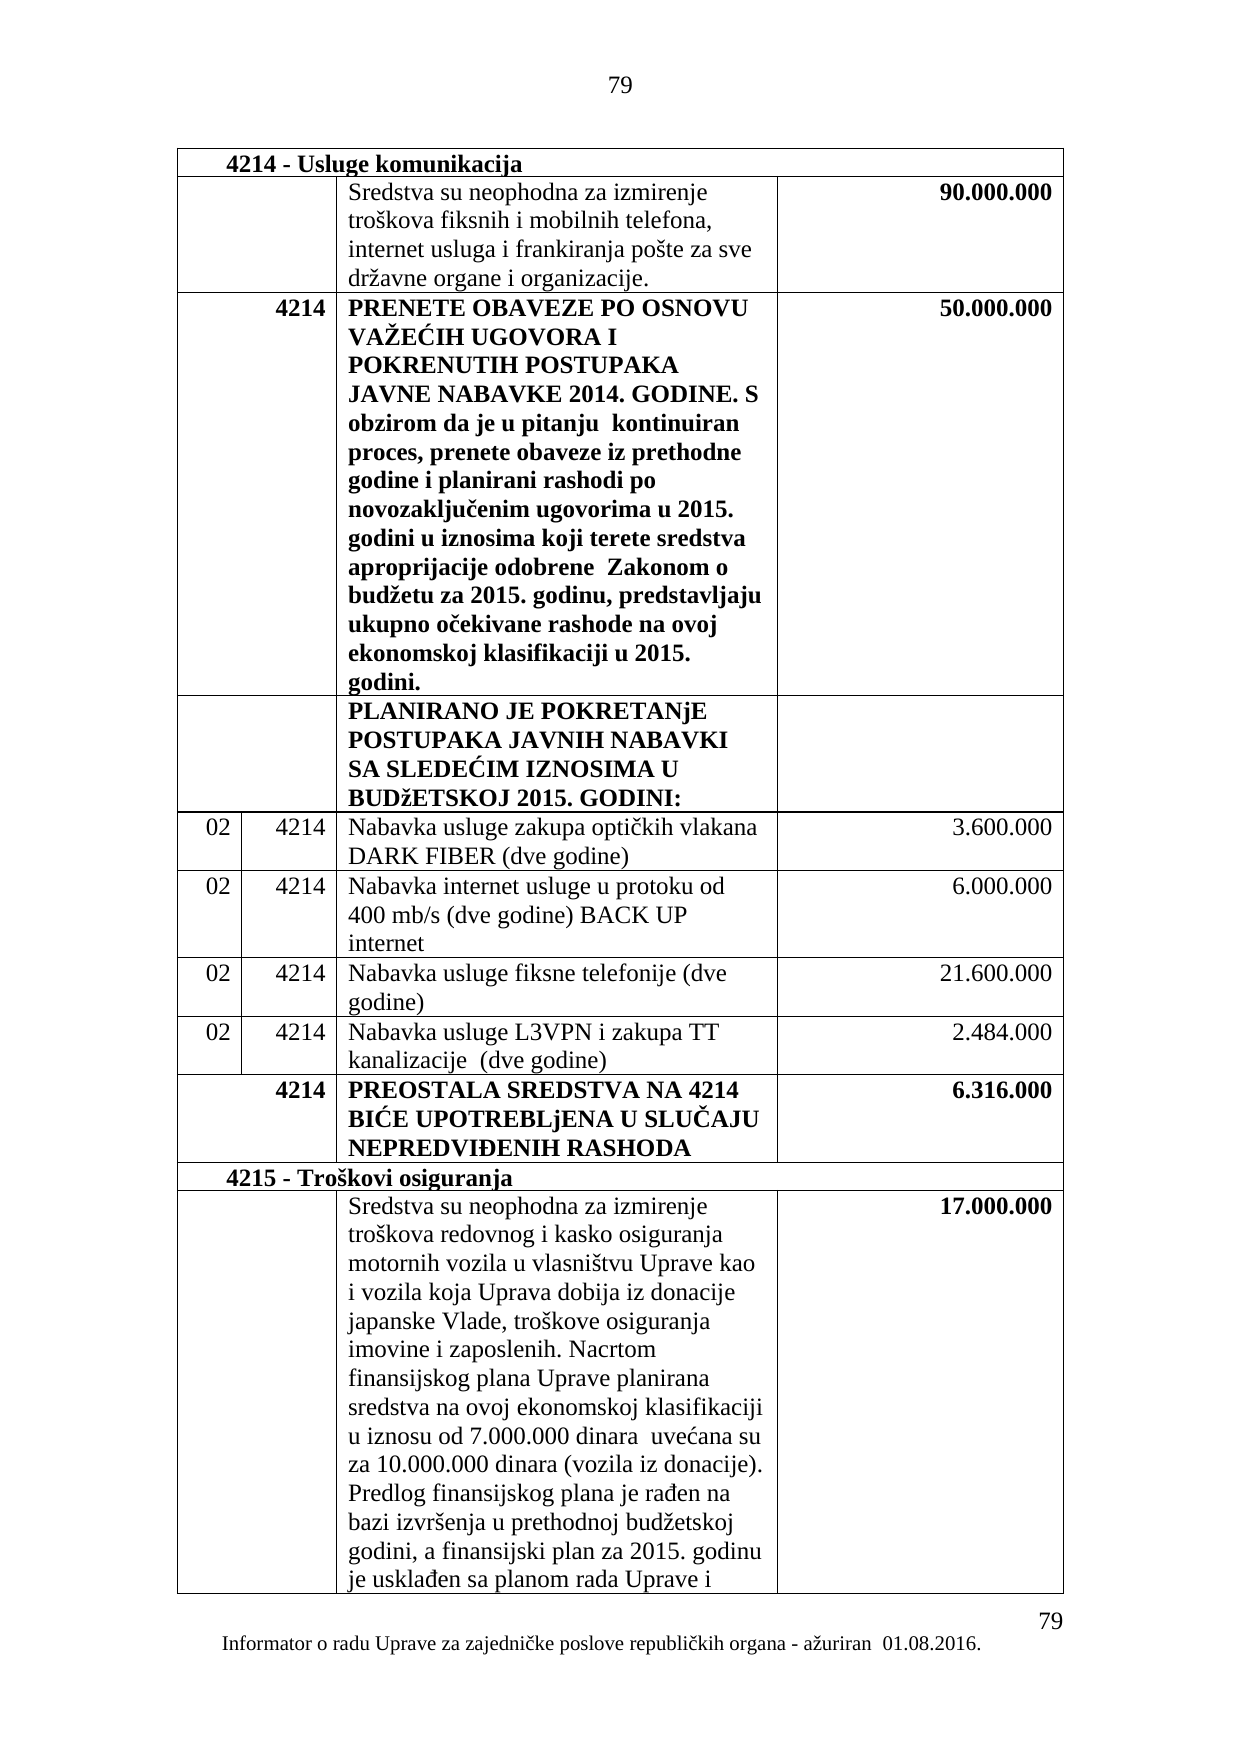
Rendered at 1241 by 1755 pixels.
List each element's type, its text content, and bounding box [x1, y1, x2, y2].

table_cell Nabavka usluge L3VPN i zakupa TT kanalizacije (dve godine) [337, 1017, 777, 1074]
table_cell PLANIRANO JE POKRETANјE POSTUPAKA JAVNIH NABAVKI SA SLEDEĆIM IZNOSIMA U BUDžETSKOJ 2015. GODINI: [337, 696, 777, 811]
table_cell 17.000.000 [778, 1191, 1063, 1593]
table_cell 6.000.000 [778, 871, 1063, 957]
table_cell 2.484.000 [778, 1017, 1063, 1074]
table_cell Nabavka usluge zakupa optičkih vlakana DARK FIBER (dve godine) [337, 813, 777, 870]
table_cell 4214 - Usluge komunikacija [178, 149, 1063, 176]
table_cell [178, 1191, 336, 1593]
table_cell 4214 [178, 293, 336, 695]
table_cell 4214 [178, 1075, 336, 1162]
table_cell 4214 [242, 871, 336, 957]
table_cell 6.316.000 [778, 1075, 1063, 1162]
table_cell [178, 696, 336, 811]
table_cell [778, 696, 1063, 811]
table_cell [178, 177, 336, 292]
table_cell 4214 [242, 1017, 336, 1074]
table_cell Sredstva su neophodna za izmirenje troškova fiksnih i mobilnih telefona, internet usluga i frankiranja pošte za sve državne organe i organizacije. [337, 177, 777, 292]
table_cell 02 [178, 958, 241, 1016]
table_cell 4214 [242, 813, 336, 870]
table_cell 4215 - Troškovi osiguranja [178, 1163, 1063, 1190]
table_cell Nabavka internet usluge u protoku od 400 mb/s (dve godine) BACK UP internet [337, 871, 777, 957]
table_cell 3.600.000 [778, 813, 1063, 870]
table_cell 02 [178, 813, 241, 870]
table_cell Nabavka usluge fiksne telefonije (dve godine) [337, 958, 777, 1016]
table_cell 90.000.000 [778, 177, 1063, 292]
table_cell Sredstva su neophodna za izmirenje troškova redovnog i kasko osiguranja motornih vozila u vlasništvu Uprave kao i vozila koja Uprava dobija iz donacije japanske Vlade, troškove osiguranja imovine i zaposlenih. Nacrtom finansijskog plana Uprave planirana sredstva na ovoj ekonomskoj klasifikaciji u iznosu od 7.000.000 dinara uvećana su za 10.000.000 dinara (vozila iz donacije). Predlog finansijskog plana je rađen na bazi izvršenja u prethodnoj budžetskoj godini, a finansijski plan za 2015. godinu je usklađen sa planom rada Uprave i [337, 1191, 777, 1593]
table_cell 50.000.000 [778, 293, 1063, 695]
table_cell 4214 [242, 958, 336, 1016]
table_cell PRENETE OBAVEZE PO OSNOVU VAŽEĆIH UGOVORA I POKRENUTIH POSTUPAKA JAVNE NABAVKE 2014. GODINE. S obzirom da je u pitanju kontinuiran proces, prenete obaveze iz prethodne godine i planirani rashodi po novozaklјučenim ugovorima u 2015. godini u iznosima koji terete sredstva aproprijacije odobrene Zakonom o budžetu za 2015. godinu, predstavlјaju ukupno očekivane rashode na ovoj ekonomskoj klasifikaciji u 2015. godini. [337, 293, 777, 695]
table_cell 02 [178, 871, 241, 957]
table_cell 21.600.000 [778, 958, 1063, 1016]
table_cell PREOSTALA SREDSTVA NA 4214 BIĆE UPOTREBLjENA U SLUČAJU NEPREDVIĐENIH RASHODA [337, 1075, 777, 1162]
table_cell 02 [178, 1017, 241, 1074]
